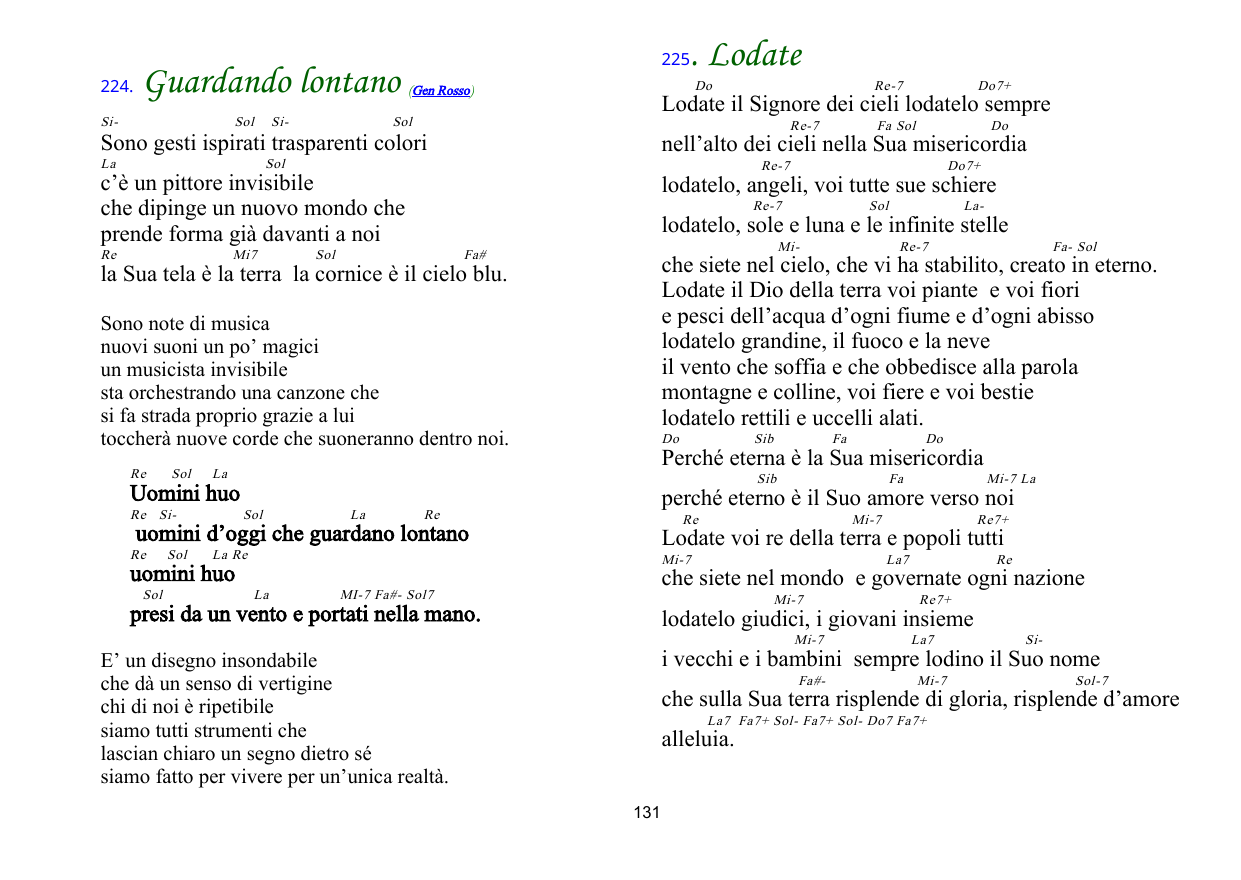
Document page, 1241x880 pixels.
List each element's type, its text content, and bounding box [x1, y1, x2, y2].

text che siete nel cielo, che vi ha stabilito, creato in eterno. [661, 252, 1208, 277]
text Lodate il Dio della terra voi piante e voi fiori [661, 277, 1208, 303]
text Mi-7 La7 Si- [661, 631, 1208, 646]
text presi da un vento e portati nella mano. [100, 601, 626, 626]
text Re-7 Fa Sol Do [661, 117, 1208, 131]
text c’è un pittore invisibile [100, 170, 626, 195]
text toccherà nuove corde che suoneranno dentro noi. [100, 427, 626, 450]
text perché eterno è il Suo amore verso noi [661, 485, 1208, 510]
text che sulla Sua terra risplende di gloria, risplende d’amore [661, 686, 1222, 711]
text Sono note di musica [100, 312, 626, 335]
text siamo tutti strumenti che [100, 718, 626, 742]
subtitle 224. Guardando lontano (Gen Rosso) [100, 63, 632, 104]
subtitle Si- Sol Si- Sol [100, 104, 632, 129]
text uomini d’oggi che guardano lontano [100, 520, 626, 546]
text si fa strada proprio grazie a lui [100, 404, 626, 427]
text La7 Fa7+ Sol- Fa7+ Sol- Do7 Fa7+ [661, 711, 1208, 726]
text Uomini huo [100, 480, 626, 505]
text lodatelo rettili e uccelli alati. [661, 404, 1208, 430]
text un musicista invisibile [100, 358, 626, 381]
text che siete nel mondo e governate ogni nazione [661, 565, 1208, 591]
text i vecchi e i bambini sempre lodino il Suo nome [661, 646, 1208, 671]
text Re-7 Sol La- [661, 197, 1208, 212]
text Re Sol La [100, 465, 626, 480]
text nuovi suoni un po’ magici [100, 335, 626, 358]
text Mi-7 Re7+ [661, 591, 1208, 606]
text Re-7 Do7+ [661, 157, 1208, 172]
text il vento che soffia e che obbedisce alla parola [661, 354, 1208, 379]
text E’ un disegno insondabile [100, 649, 626, 672]
text lodatelo giudici, i giovani insieme [661, 606, 1208, 631]
text Lodate il Signore dei cieli lodatelo sempre [661, 91, 1208, 117]
text che dà un senso di vertigine [100, 672, 626, 695]
text e pesci dell’acqua d’ogni fiume e d’ogni abisso [661, 303, 1202, 328]
text lascian chiaro un segno dietro sé [100, 742, 626, 765]
text chi di noi è ripetibile [100, 695, 626, 718]
text Sol La MI-7 Fa#- Sol7 [100, 586, 626, 601]
text Do Sib Fa Do [661, 430, 1208, 445]
text Sib Fa Mi-7 La [661, 470, 1208, 485]
text La Sol [100, 155, 626, 170]
text Mi- Re-7 Fa- Sol [661, 237, 1208, 252]
text che dipinge un nuovo mondo che [100, 195, 626, 221]
text Fa#- Mi-7 Sol-7 [661, 671, 1208, 686]
text Re Mi7 Sol Fa# [100, 246, 626, 261]
text lodatelo, angeli, voi tutte sue schiere [661, 172, 1208, 197]
text prende forma già davanti a noi [100, 221, 626, 246]
text Do Re-7 Do7+ [661, 76, 1208, 91]
text la Sua tela è la terra la cornice è il cielo blu. [100, 261, 626, 286]
text Re Mi-7 Re7+ [661, 510, 1208, 525]
text Mi-7 La7 Re [661, 551, 1208, 565]
text Lodate voi re della terra e popoli tutti [661, 525, 1208, 551]
text nell’alto dei cieli nella Sua misericordia [661, 131, 1208, 157]
text Re Sol La Re [100, 546, 647, 560]
text Sono gesti ispirati trasparenti colori [100, 129, 626, 155]
text Perché eterna è la Sua misericordia [661, 445, 1208, 470]
subtitle alleluia. [661, 726, 1193, 752]
text montagne e colline, voi fiere e voi bestie [661, 379, 1208, 404]
text lodatelo, sole e luna e le infinite stelle [661, 212, 1208, 237]
text uomini huo [100, 560, 626, 586]
subtitle 225. Lodate [661, 35, 1193, 76]
text sta orchestrando una canzone che [100, 381, 626, 404]
text lodatelo grandine, il fuoco e la neve [661, 328, 1208, 354]
subtitle siamo fatto per vivere per un’unica realtà. [100, 765, 632, 788]
text Re Si- Sol La Re [100, 505, 626, 520]
